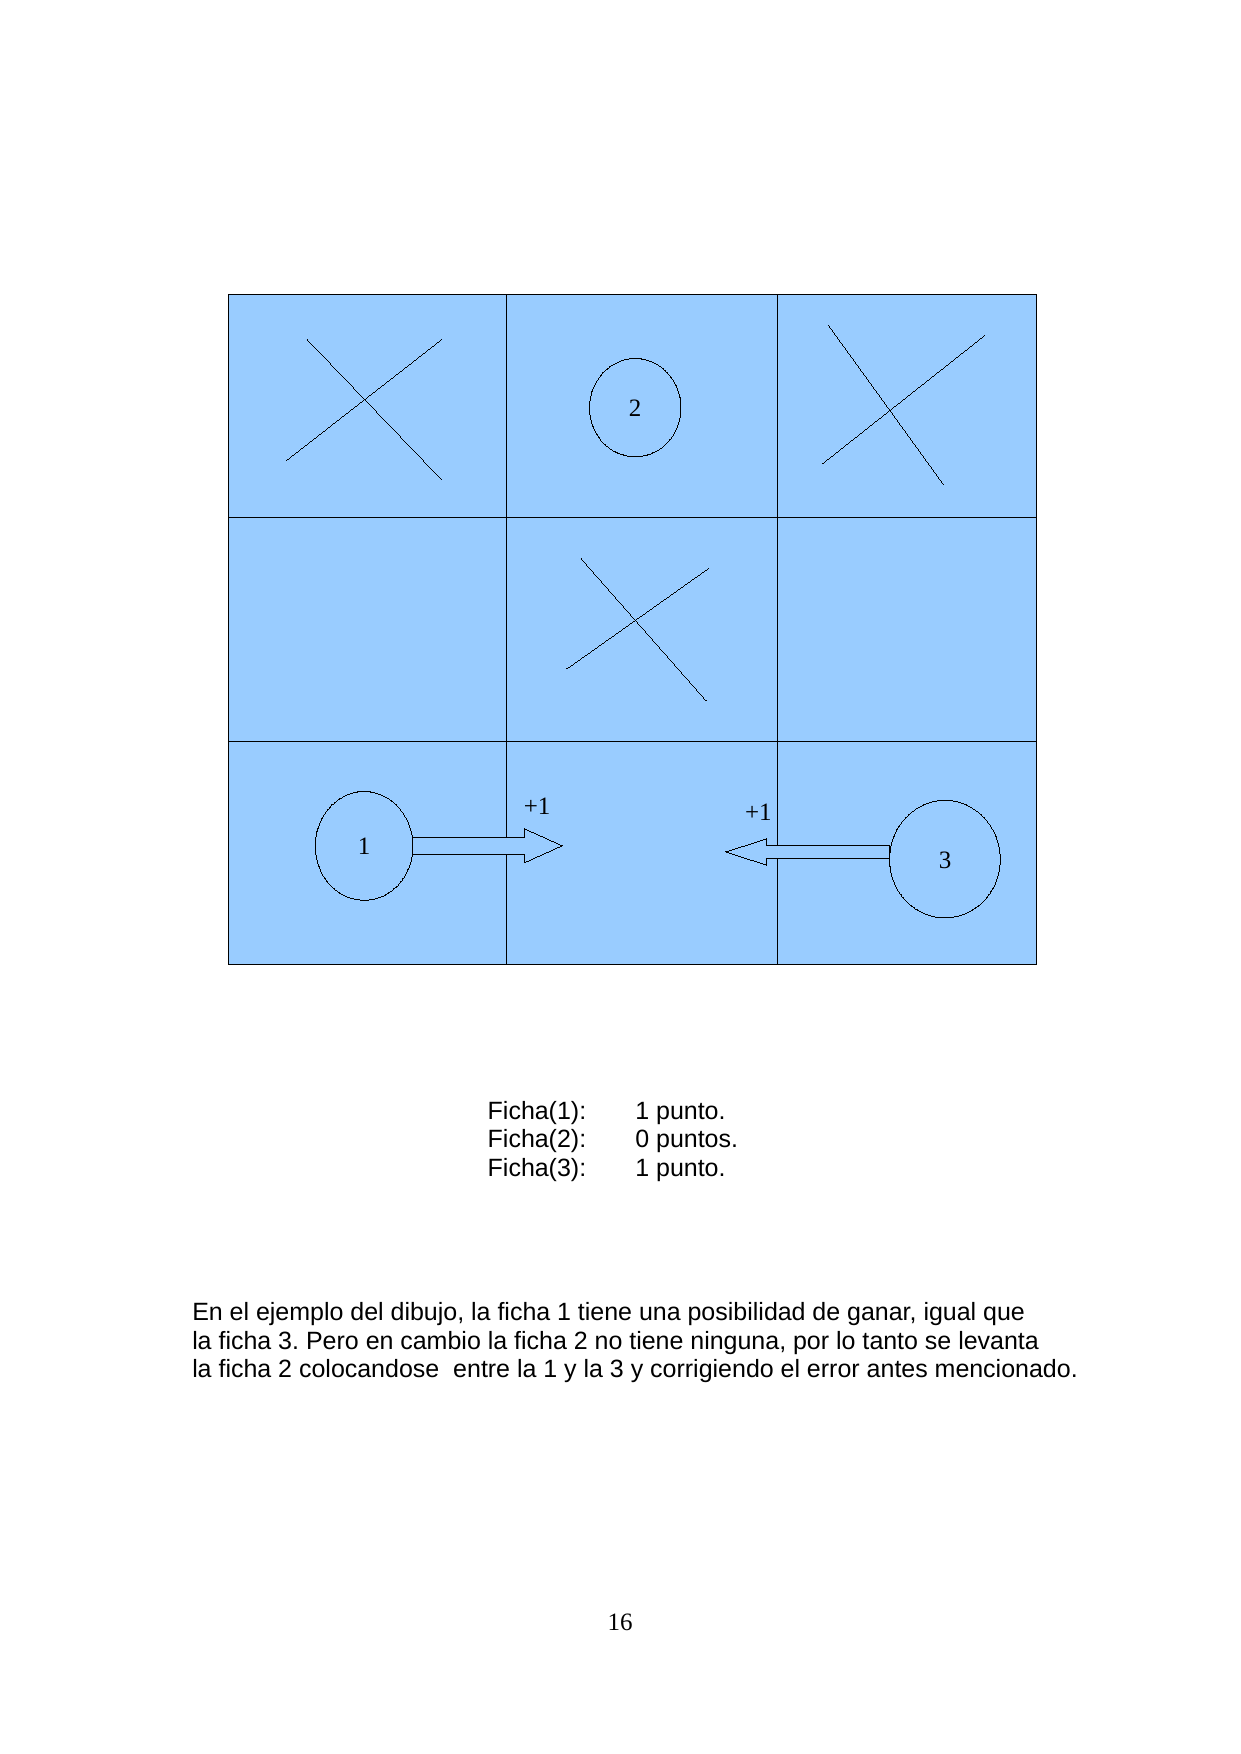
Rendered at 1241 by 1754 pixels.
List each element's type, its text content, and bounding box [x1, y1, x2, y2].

text la ficha 2 colocandose entre la 1 y la 3 y corrigiendo el error antes mencionado. [118, 1354, 1122, 1383]
text Ficha(3): 1 punto. [118, 1153, 1122, 1182]
text Ficha(1): 1 punto. [118, 1096, 1122, 1124]
text la ficha 3. Pero en cambio la ficha 2 no tiene ninguna, por lo tanto se levanta [118, 1326, 1122, 1354]
text En el ejemplo del dibujo, la ficha 1 tiene una posibilidad de ganar, igual que [118, 1297, 1122, 1326]
text Ficha(2): 0 puntos. [118, 1124, 1122, 1153]
